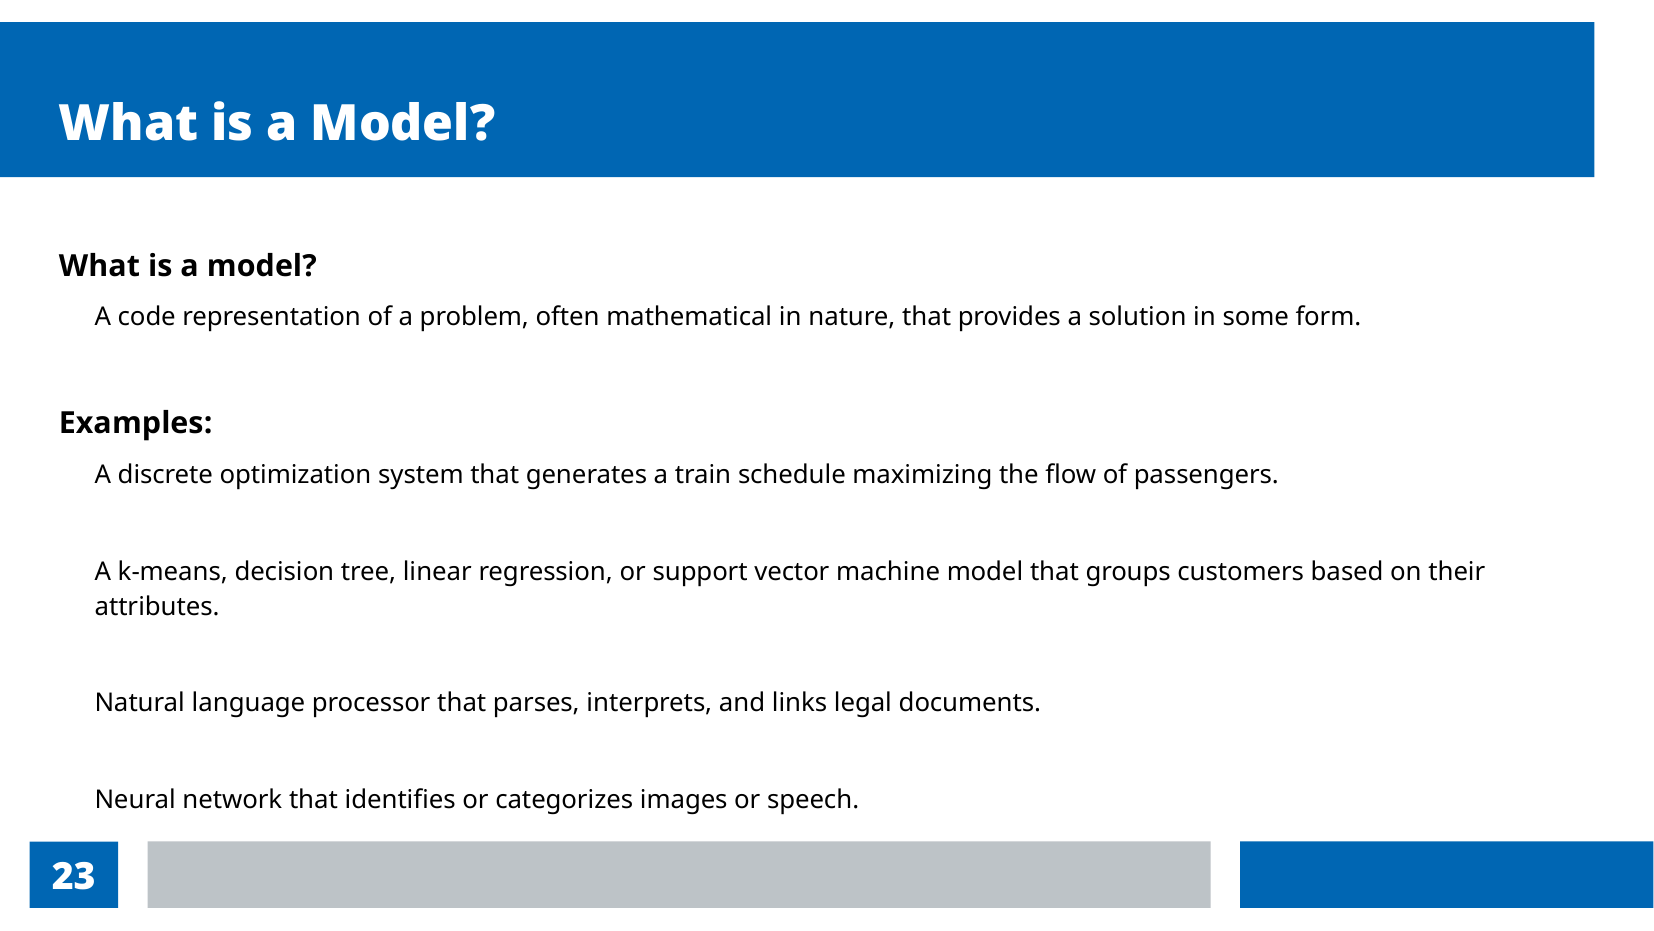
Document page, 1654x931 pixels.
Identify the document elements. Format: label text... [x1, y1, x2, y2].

list What is a model? A code representation of a problem, often mathematical in nature, that provides a solution in some form. Examples: A discrete optimization system that generates a train schedule maximizing the flow of passengers. A k-means, decision tree, linear regression, or support vector machine model that groups customers based on their attributes. Natural language processor that parses, interprets, and links legal documents. Neural network that identifies or categorizes images or speech. [59, 243, 1565, 820]
title What is a Model? [59, 44, 1595, 156]
